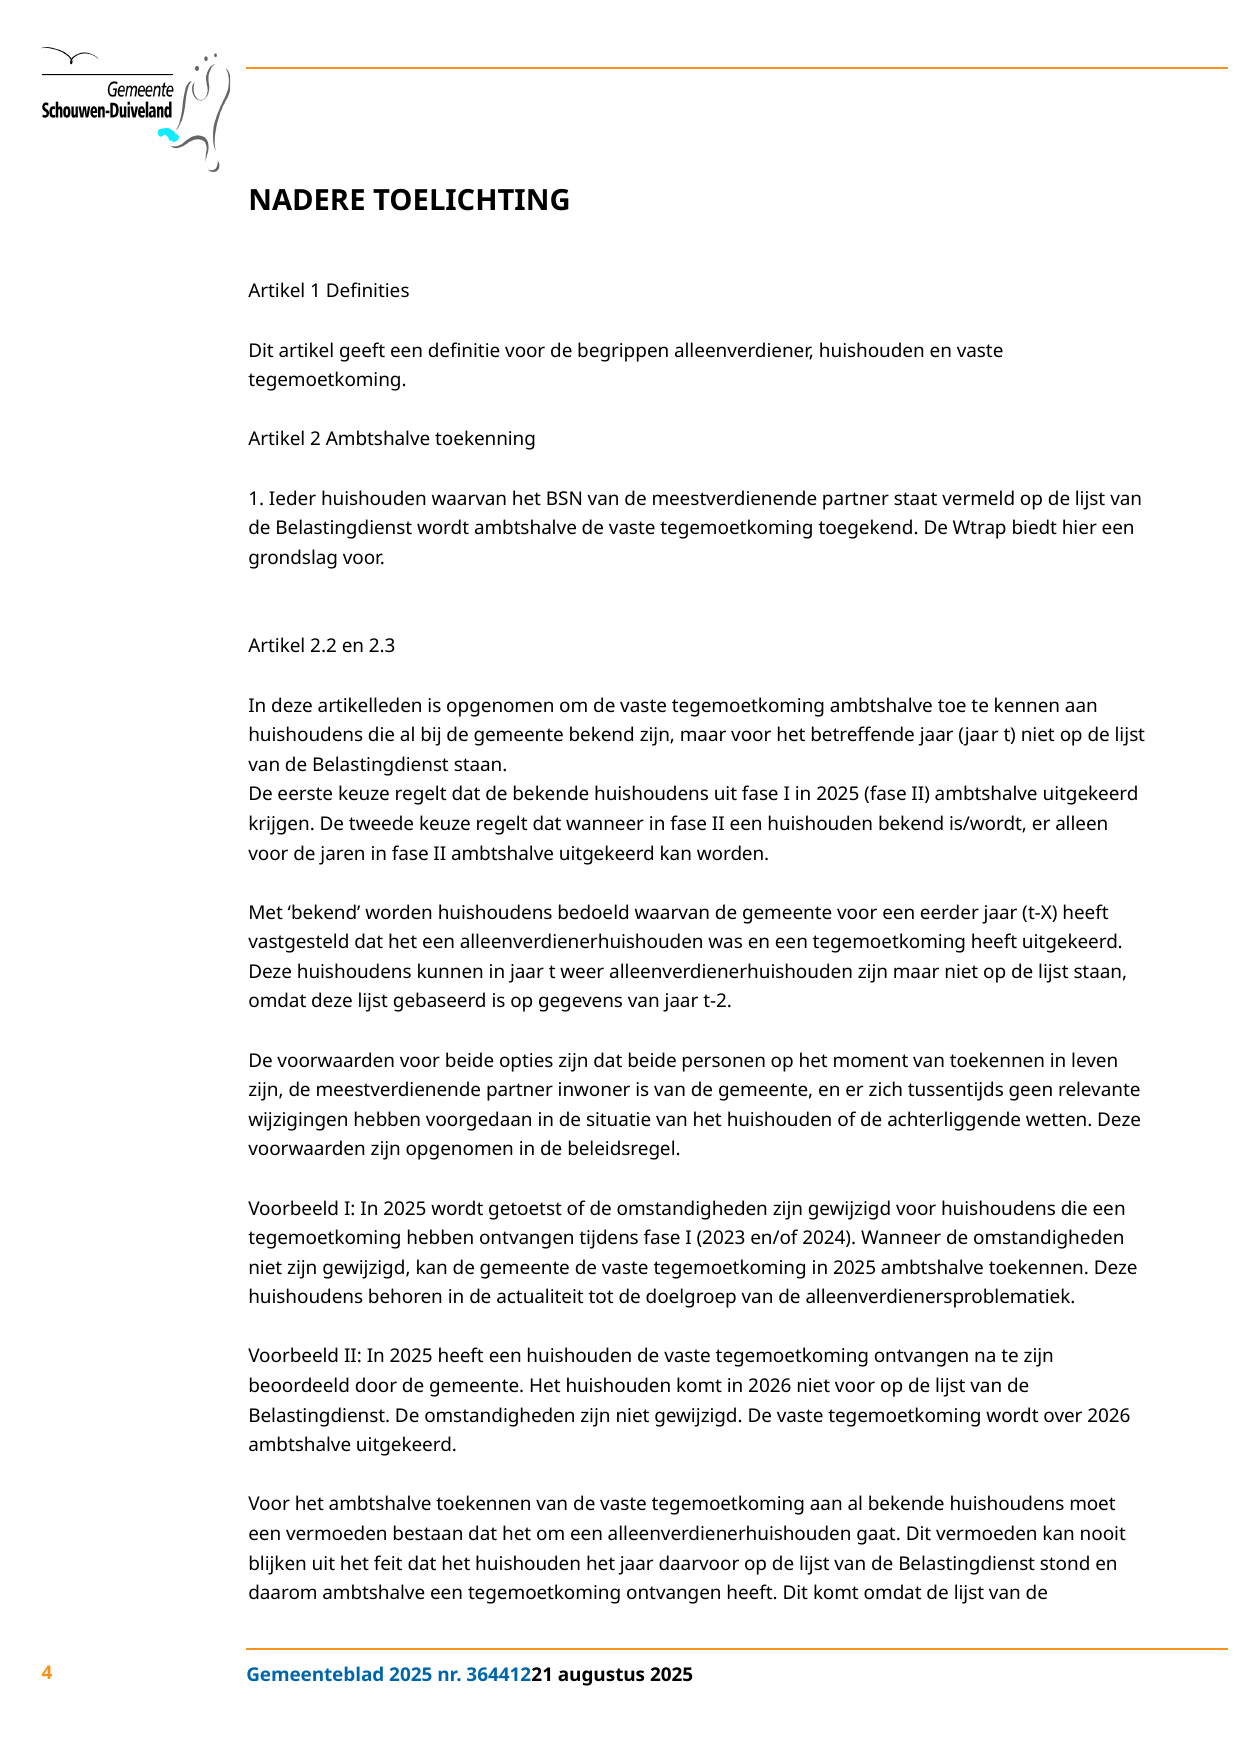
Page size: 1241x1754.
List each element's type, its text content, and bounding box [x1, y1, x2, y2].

text De voorwaarden voor beide opties zijn dat beide personen op het moment van toekennen in leven zijn, de meestverdienende partner inwoner is van de gemeente, en er zich tussentijds geen relevante wijzigingen hebben voorgedaan in de situatie van het huishouden of de achterliggende wetten. Deze voorwaarden zijn opgenomen in de beleidsregel. [248, 1047, 1152, 1161]
text In deze artikelleden is opgenomen om de vaste tegemoetkoming ambtshalve toe te kennen aan huishoudens die al bij de gemeente bekend zijn, maar voor het betreffende jaar (jaar t) niet op de lijst van de Belastingdienst staan. [248, 692, 1152, 777]
text NADERE TOELICHTING [248, 179, 1152, 219]
text Artikel 2 Ambtshalve toekenning [248, 426, 1152, 451]
text Artikel 1 Definities [248, 278, 1152, 303]
text 1. Ieder huishouden waarvan het BSN van de meestverdienende partner staat vermeld op de lijst van de Belastingdienst wordt ambtshalve de vaste tegemoetkoming toegekend. De Wtrap biedt hier een grondslag voor. [248, 485, 1152, 570]
picture [41, 47, 231, 172]
text De eerste keuze regelt dat de bekende huishoudens uit fase I in 2025 (fase II) ambtshalve uitgekeerd krijgen. De tweede keuze regelt dat wanneer in fase II een huishouden bekend is/wordt, er alleen voor de jaren in fase II ambtshalve uitgekeerd kan worden. [248, 781, 1152, 866]
text Voorbeeld I: In 2025 wordt getoetst of de omstandigheden zijn gewijzigd voor huishoudens die een tegemoetkoming hebben ontvangen tijdens fase I (2023 en/of 2024). Wanneer de omstandigheden niet zijn gewijzigd, kan de gemeente de vaste tegemoetkoming in 2025 ambtshalve toekennen. Deze huishoudens behoren in de actualiteit tot de doelgroep van de alleenverdienersproblematiek. [248, 1195, 1152, 1309]
text Met ‘bekend’ worden huishoudens bedoeld waarvan de gemeente voor een eerder jaar (t-X) heeft vastgesteld dat het een alleenverdienerhuishouden was en een tegemoetkoming heeft uitgekeerd. Deze huishoudens kunnen in jaar t weer alleenverdienerhuishouden zijn maar niet op de lijst staan, omdat deze lijst gebaseerd is op gegevens van jaar t-2. [248, 899, 1152, 1013]
text Dit artikel geeft een definitie voor de begrippen alleenverdiener, huishouden en vaste tegemoetkoming. [248, 337, 1152, 392]
text Voorbeeld II: In 2025 heeft een huishouden de vaste tegemoetkoming ontvangen na te zijn beoordeeld door de gemeente. Het huishouden komt in 2026 niet voor op de lijst van de Belastingdienst. De omstandigheden zijn niet gewijzigd. De vaste tegemoetkoming wordt over 2026 ambtshalve uitgekeerd. [248, 1343, 1152, 1457]
text Voor het ambtshalve toekennen van de vaste tegemoetkoming aan al bekende huishoudens moet een vermoeden bestaan dat het om een alleenverdienerhuishouden gaat. Dit vermoeden kan nooit blijken uit het feit dat het huishouden het jaar daarvoor op de lijst van de Belastingdienst stond en daarom ambtshalve een tegemoetkoming ontvangen heeft. Dit komt omdat de lijst van de [248, 1491, 1152, 1605]
text Artikel 2.2 en 2.3 [248, 633, 1152, 658]
